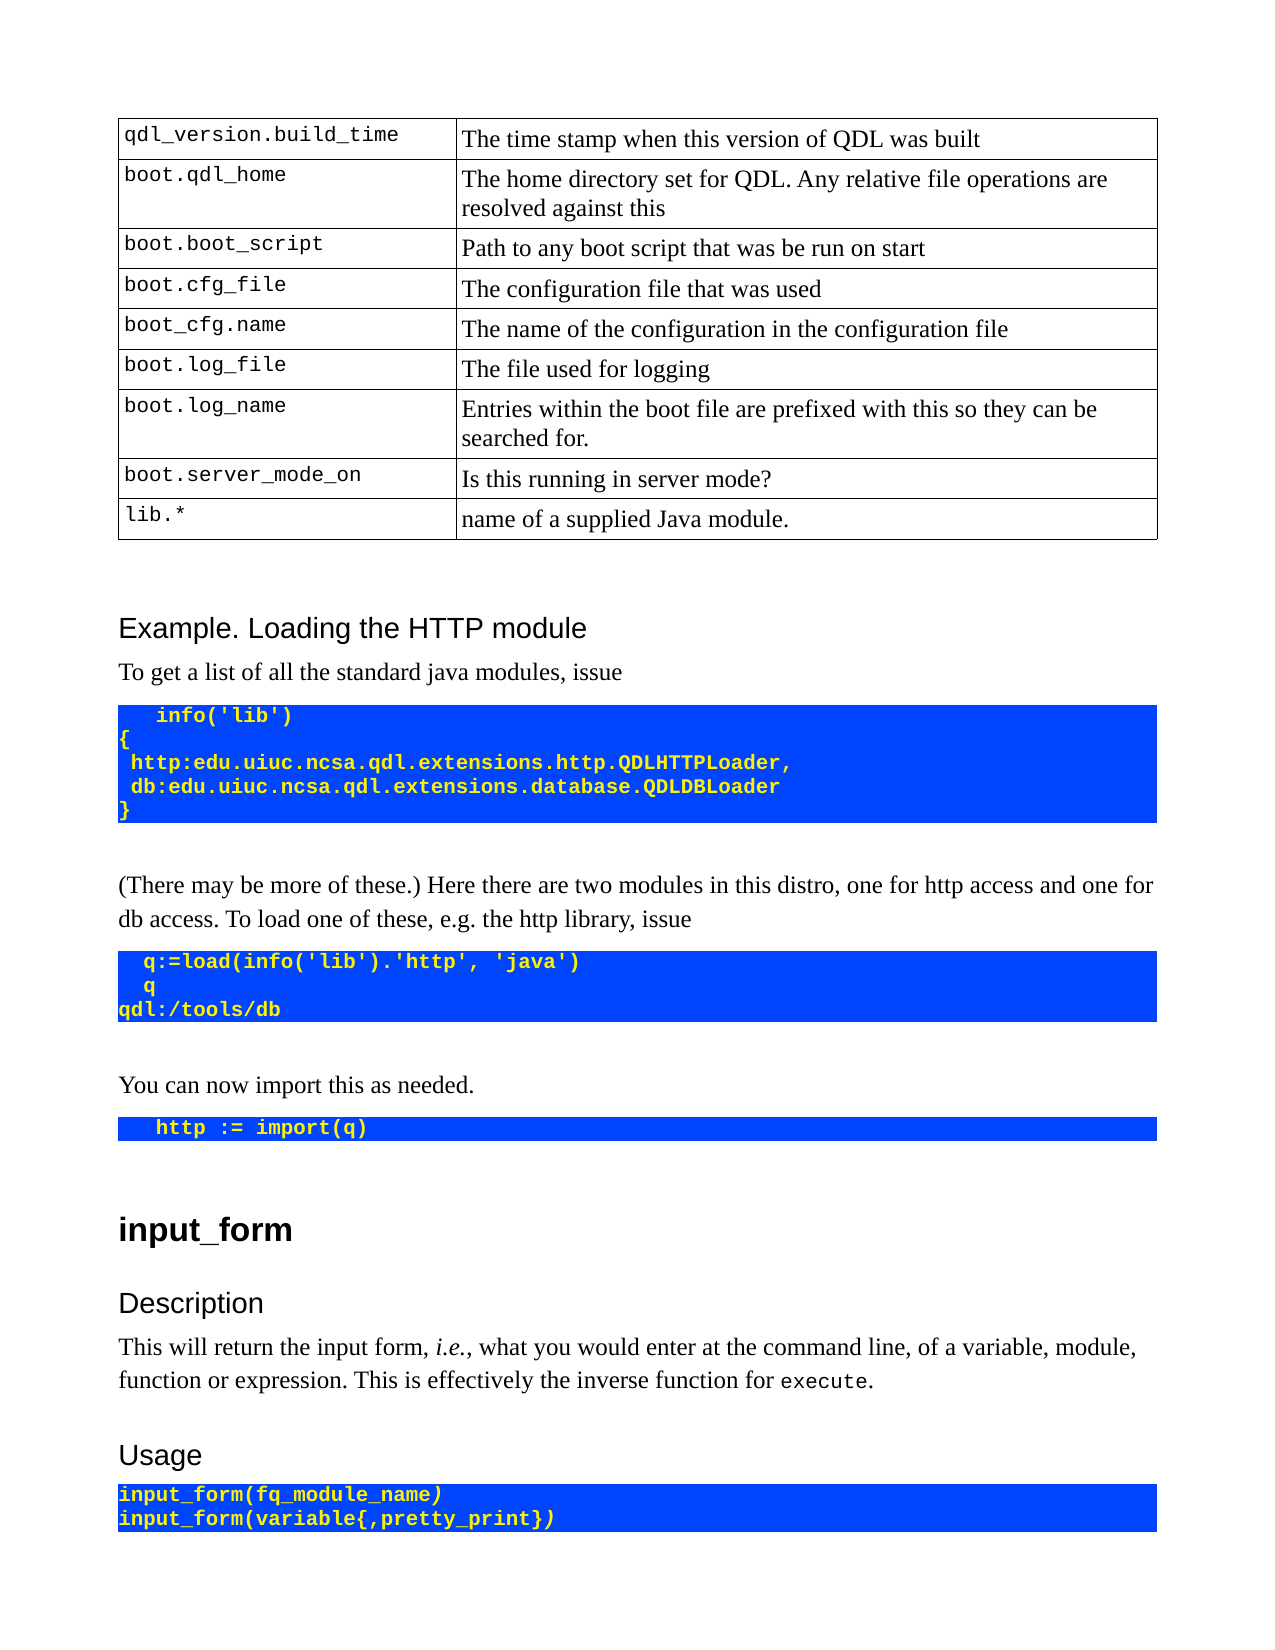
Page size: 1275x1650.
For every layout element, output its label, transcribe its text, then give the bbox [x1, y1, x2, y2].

text You can now import this as needed. [118, 1070, 1157, 1098]
subtitle Description [118, 1286, 1157, 1319]
table_cell boot.log_name [119, 390, 456, 458]
text info('lib') [118, 705, 1157, 728]
text q [118, 975, 1157, 998]
table_cell boot.boot_script [119, 229, 456, 268]
text } [118, 799, 1157, 823]
text This will return the input form, i.e., what you would enter at the command line, of a variable, module, function or expression. This is effectively the inverse function for execute. [118, 1332, 1157, 1394]
table_cell boot.server_mode_on [119, 459, 456, 498]
table_cell boot.cfg_file [119, 269, 456, 308]
table_cell name of a supplied Java module. [457, 499, 1157, 538]
text To get a list of all the standard java modules, issue [118, 657, 1157, 686]
table_cell The name of the configuration in the configuration file [457, 309, 1157, 348]
text qdl:/tools/db [118, 998, 1157, 1022]
text q:=load(info('lib').'http', 'java') [118, 951, 1157, 975]
table_cell boot.qdl_home [119, 160, 456, 227]
text http := import(q) [118, 1117, 1157, 1141]
subtitle Example. Loading the HTTP module [118, 611, 1157, 645]
table_cell The time stamp when this version of QDL was built [457, 119, 1157, 158]
text (There may be more of these.) Here there are two modules in this distro, one for http access and one for db access. To load one of these, e.g. the http library, issue [118, 871, 1157, 932]
text http:edu.uiuc.ncsa.qdl.extensions.http.QDLHTTPLoader, [118, 752, 1157, 776]
table_cell boot_cfg.name [119, 309, 456, 348]
table_cell The configuration file that was used [457, 269, 1157, 308]
table_cell Is this running in server mode? [457, 459, 1157, 498]
text input_form(variable{,pretty_print}) [118, 1508, 1157, 1532]
table_cell The file used for logging [457, 350, 1157, 389]
table_cell lib.* [119, 499, 456, 538]
table_cell Entries within the boot file are prefixed with this so they can be searched for. [457, 390, 1157, 458]
table_cell qdl_version.build_time [119, 119, 456, 158]
table_cell boot.log_file [119, 350, 456, 389]
subtitle input_form [118, 1209, 1157, 1248]
text input_form(fq_module_name) [118, 1484, 1157, 1508]
text { [118, 728, 1157, 752]
subtitle Usage [118, 1438, 1157, 1472]
table_cell Path to any boot script that was be run on start [457, 229, 1157, 268]
table_cell The home directory set for QDL. Any relative file operations are resolved against this [457, 160, 1157, 227]
text db:edu.uiuc.ncsa.qdl.extensions.database.QDLDBLoader [118, 776, 1157, 799]
